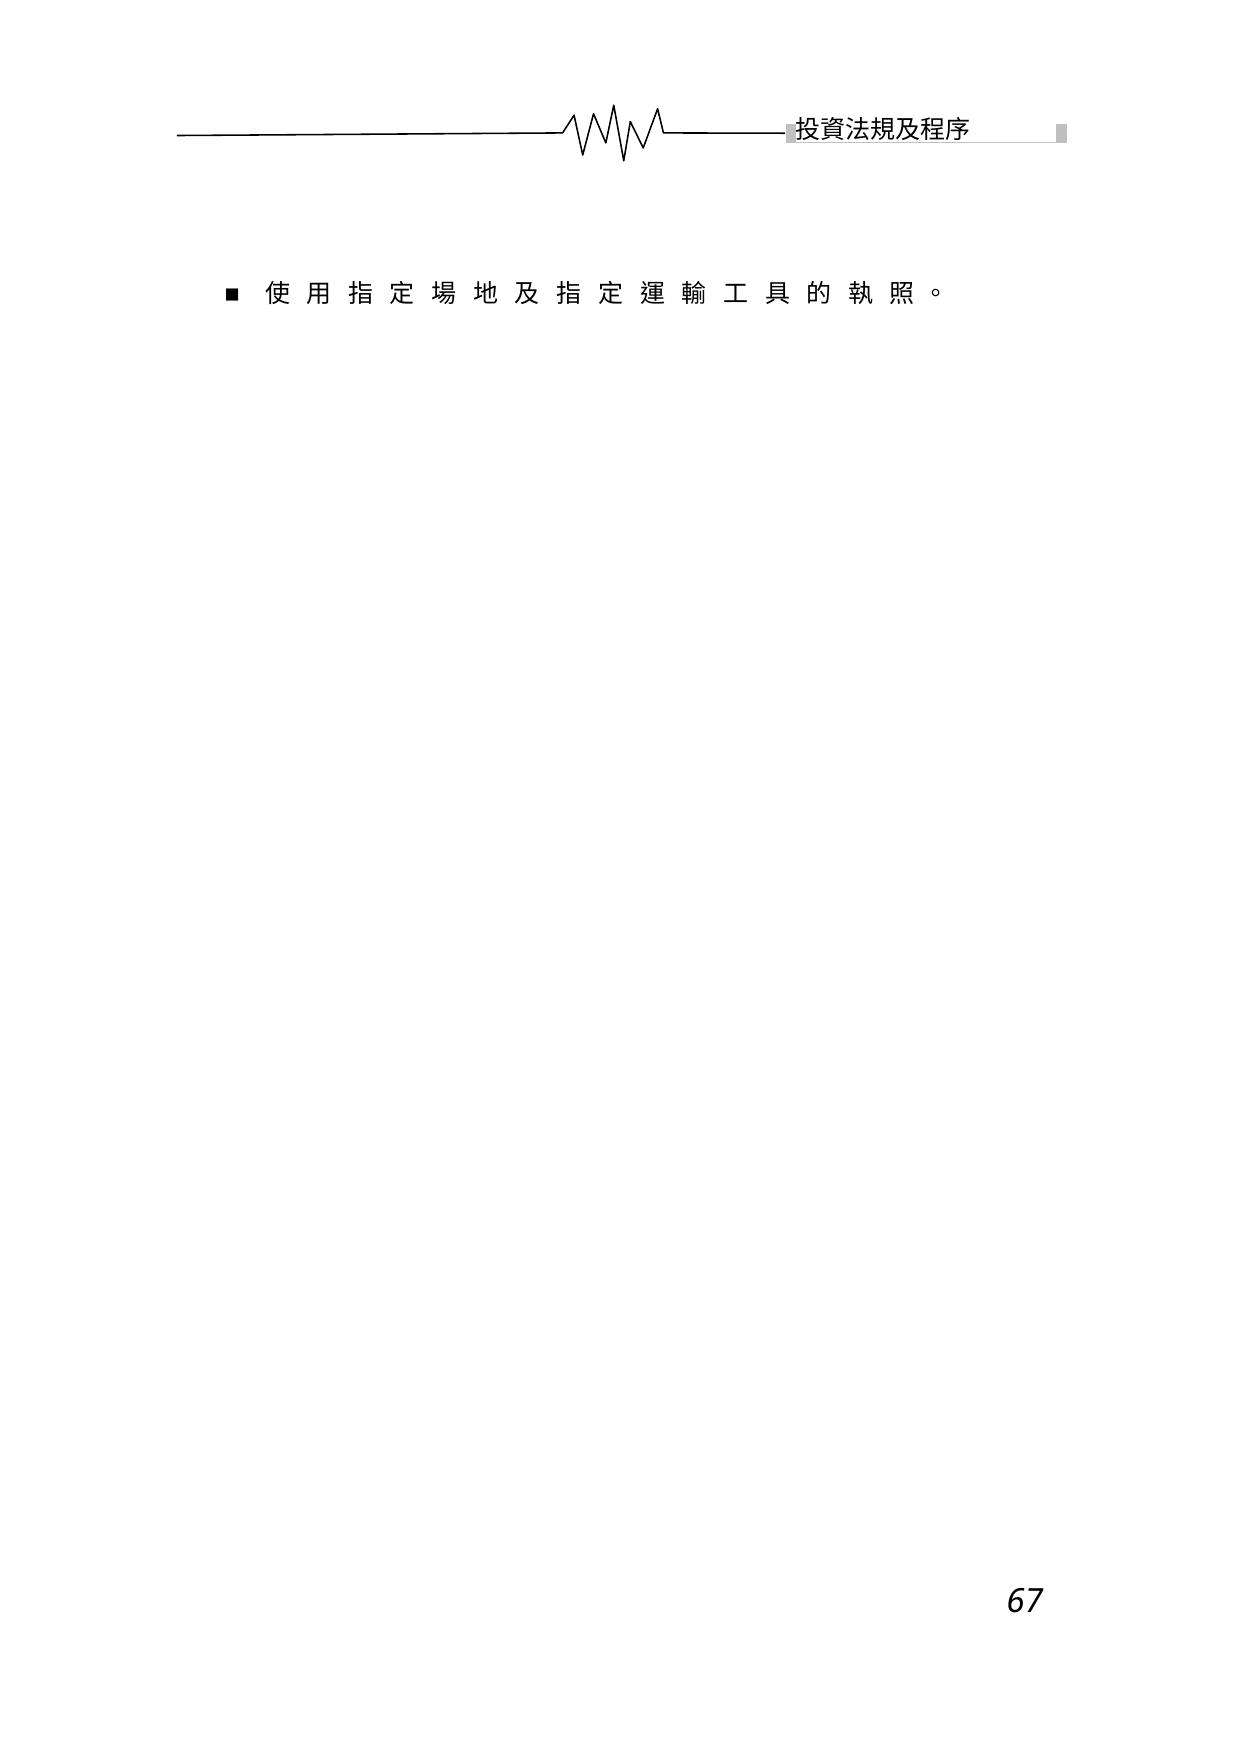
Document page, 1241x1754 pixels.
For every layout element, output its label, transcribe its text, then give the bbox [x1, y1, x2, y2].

text ■ 使用指定場地及指定運輸工具的執照。 [207, 250, 1058, 313]
